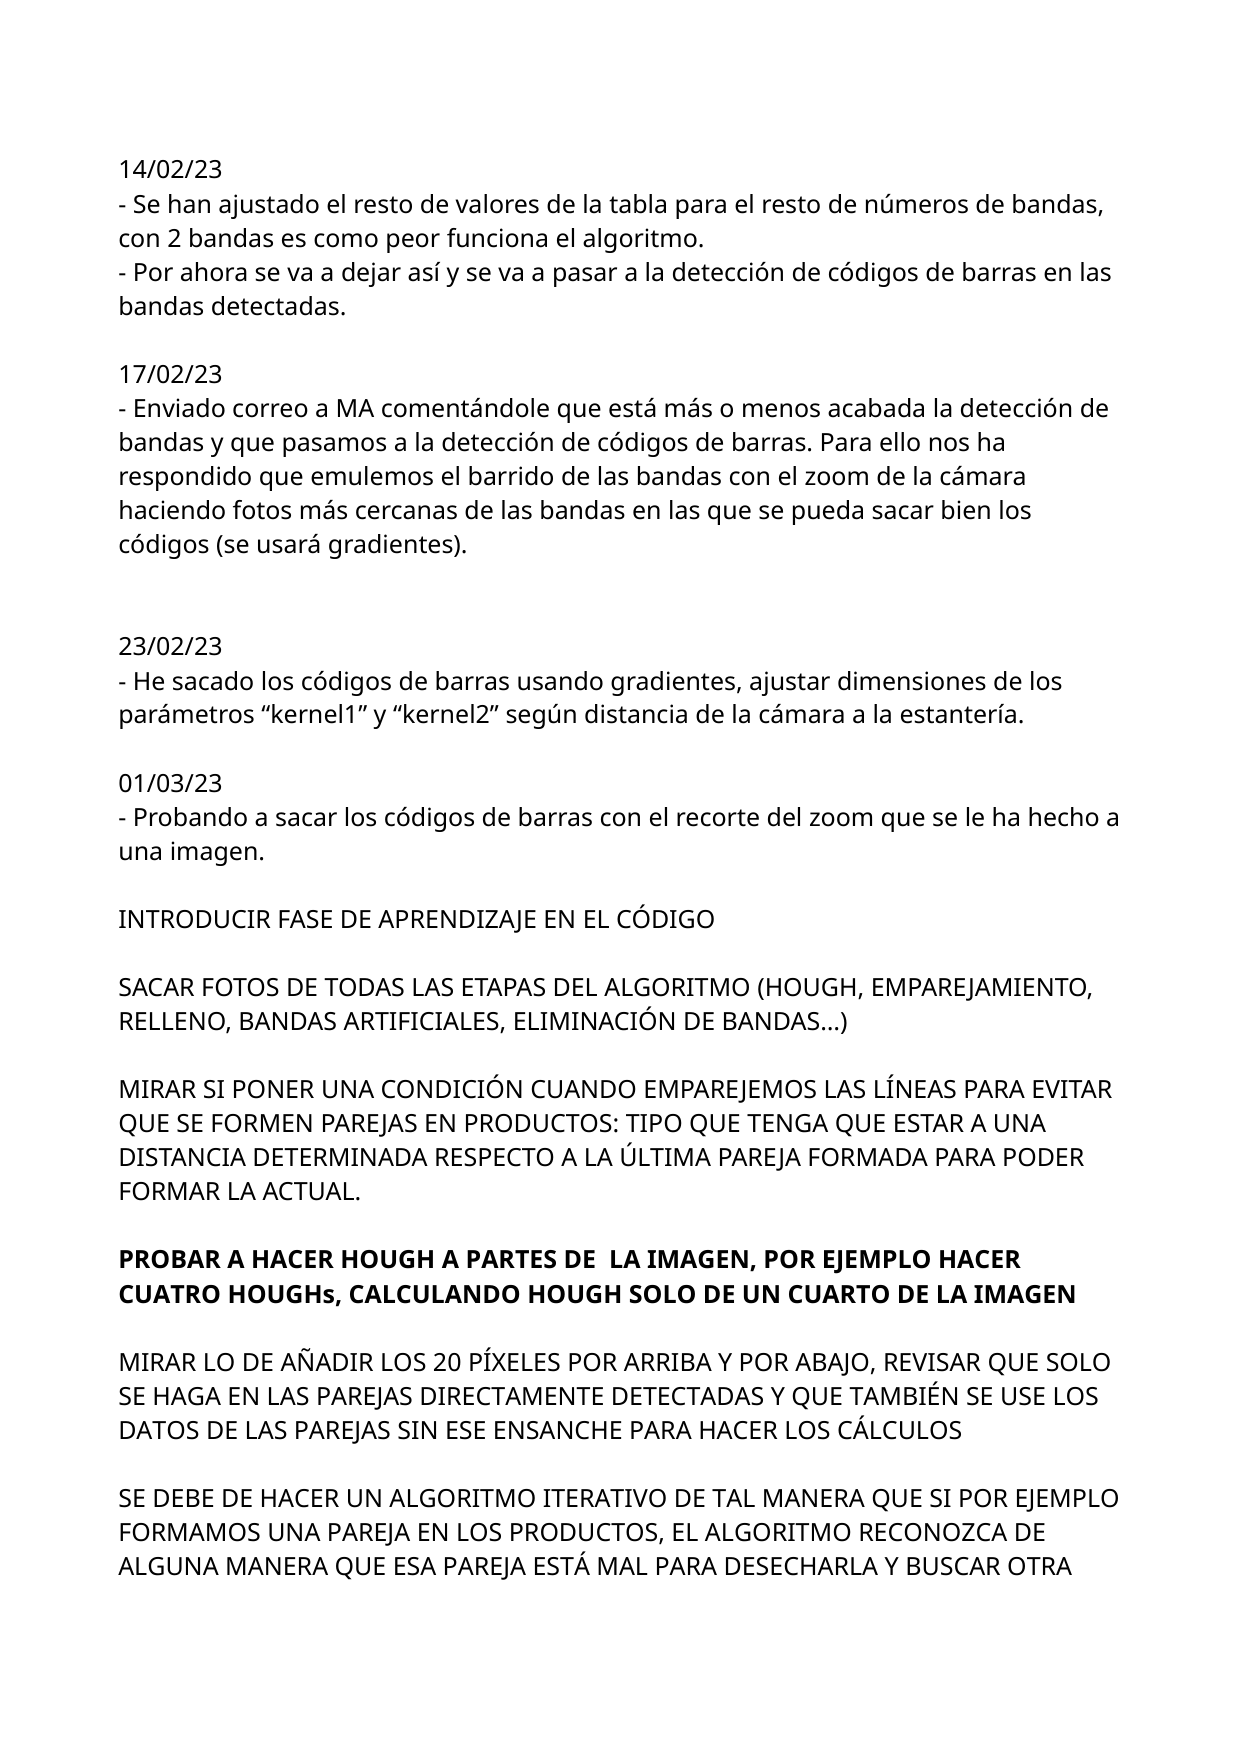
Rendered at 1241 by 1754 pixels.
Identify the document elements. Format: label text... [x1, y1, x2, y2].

text SACAR FOTOS DE TODAS LAS ETAPAS DEL ALGORITMO (HOUGH, EMPAREJAMIENTO, RELLENO, BANDAS ARTIFICIALES, ELIMINACIÓN DE BANDAS…) [118, 970, 1122, 1038]
text - Por ahora se va a dejar así y se va a pasar a la detección de códigos de barras en las bandas detectadas. [118, 254, 1122, 322]
text 14/02/23 [118, 152, 1122, 186]
text 01/03/23 [118, 765, 1122, 799]
text SE DEBE DE HACER UN ALGORITMO ITERATIVO DE TAL MANERA QUE SI POR EJEMPLO FORMAMOS UNA PAREJA EN LOS PRODUCTOS, EL ALGORITMO RECONOZCA DE ALGUNA MANERA QUE ESA PAREJA ESTÁ MAL PARA DESECHARLA Y BUSCAR OTRA [118, 1481, 1122, 1583]
text 23/02/23 [118, 629, 1122, 663]
text - Probando a sacar los códigos de barras con el recorte del zoom que se le ha hecho a una imagen. [118, 799, 1122, 867]
text - Se han ajustado el resto de valores de la tabla para el resto de números de bandas, con 2 bandas es como peor funciona el algoritmo. [118, 186, 1122, 254]
text MIRAR SI PONER UNA CONDICIÓN CUANDO EMPAREJEMOS LAS LÍNEAS PARA EVITAR QUE SE FORMEN PAREJAS EN PRODUCTOS: TIPO QUE TENGA QUE ESTAR A UNA DISTANCIA DETERMINADA RESPECTO A LA ÚLTIMA PAREJA FORMADA PARA PODER FORMAR LA ACTUAL. [118, 1072, 1122, 1208]
text INTRODUCIR FASE DE APRENDIZAJE EN EL CÓDIGO [118, 902, 1122, 936]
text 17/02/23 [118, 357, 1122, 391]
text MIRAR LO DE AÑADIR LOS 20 PÍXELES POR ARRIBA Y POR ABAJO, REVISAR QUE SOLO SE HAGA EN LAS PAREJAS DIRECTAMENTE DETECTADAS Y QUE TAMBIÉN SE USE LOS DATOS DE LAS PAREJAS SIN ESE ENSANCHE PARA HACER LOS CÁLCULOS [118, 1344, 1122, 1447]
text PROBAR A HACER HOUGH A PARTES DE LA IMAGEN, POR EJEMPLO HACER CUATRO HOUGHs, CALCULANDO HOUGH SOLO DE UN CUARTO DE LA IMAGEN [118, 1242, 1122, 1310]
text - Enviado correo a MA comentándole que está más o menos acabada la detección de bandas y que pasamos a la detección de códigos de barras. Para ello nos ha respondido que emulemos el barrido de las bandas con el zoom de la cámara haciendo fotos más cercanas de las bandas en las que se pueda sacar bien los códigos (se usará gradientes). [118, 391, 1122, 561]
text - He sacado los códigos de barras usando gradientes, ajustar dimensiones de los parámetros “kernel1” y “kernel2” según distancia de la cámara a la estantería. [118, 663, 1122, 731]
